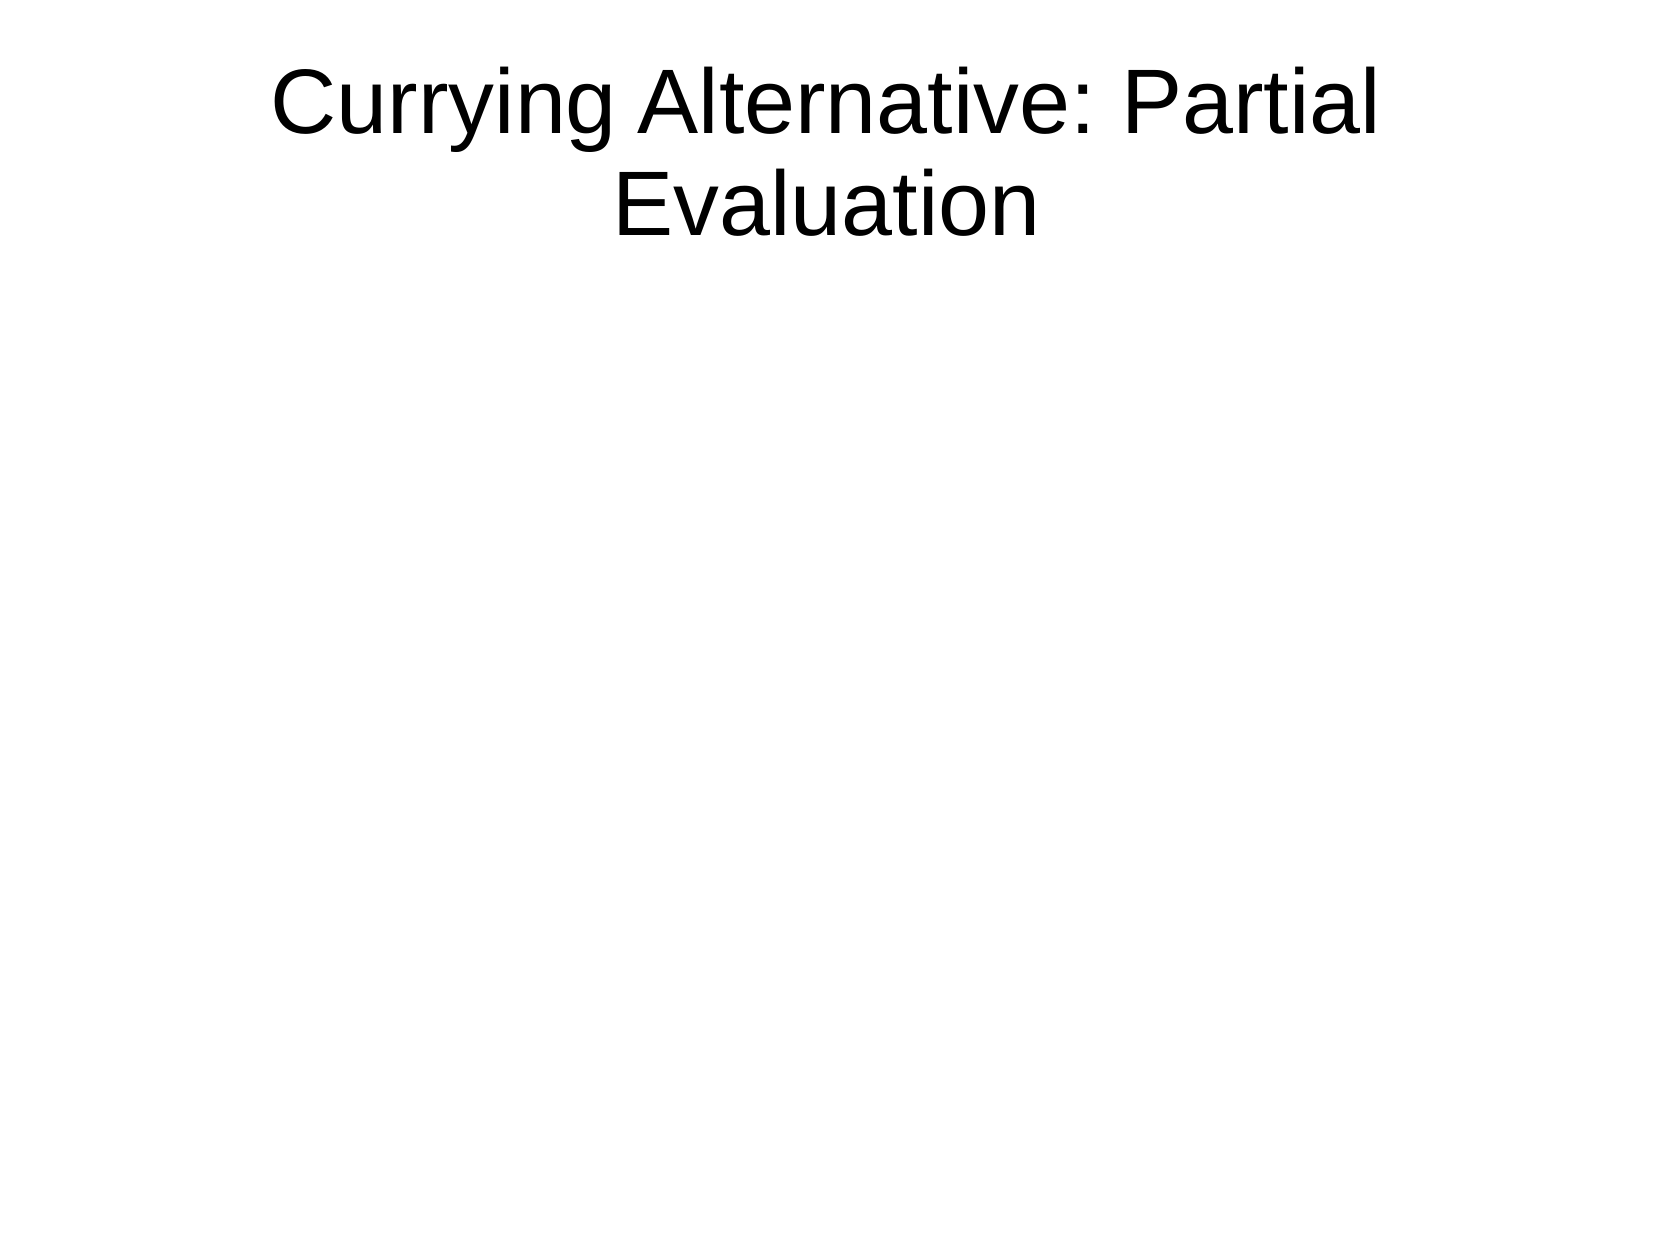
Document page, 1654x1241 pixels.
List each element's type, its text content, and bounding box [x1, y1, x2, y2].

title Currying Alternative: Partial Evaluation [82, 49, 1571, 257]
